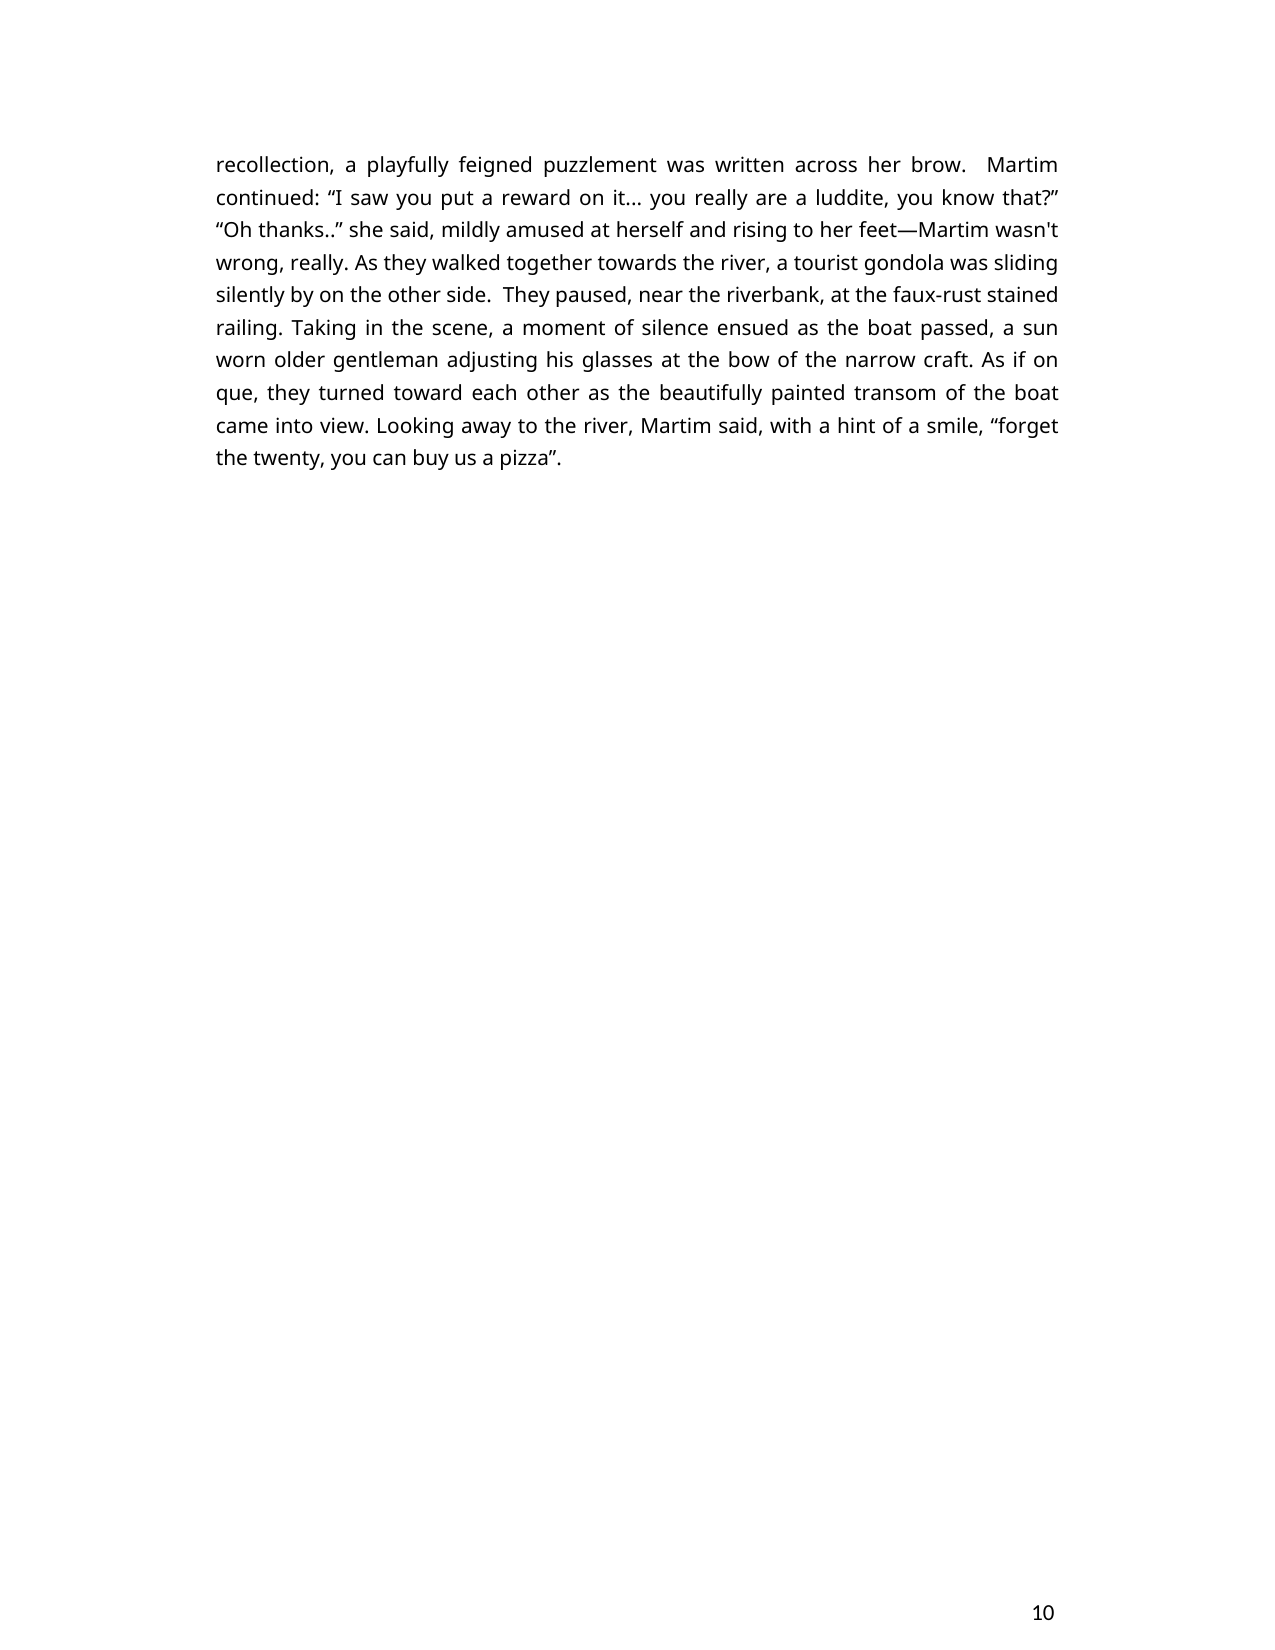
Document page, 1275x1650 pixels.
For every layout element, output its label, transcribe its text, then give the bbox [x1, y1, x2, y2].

text recollection, a playfully feigned puzzlement was written across her brow. Martim continued: “I saw you put a reward on it... you really are a luddite, you know that?” “Oh thanks..” she said, mildly amused at herself and rising to her feet—Martim wasn't wrong, really. As they walked together towards the river, a tourist gondola was sliding silently by on the other side. They paused, near the riverbank, at the faux-rust stained railing. Taking in the scene, a moment of silence ensued as the boat passed, a sun worn older gentleman adjusting his glasses at the bow of the narrow craft. As if on que, they turned toward each other as the beautifully painted transom of the boat came into view. Looking away to the river, Martim said, with a hint of a smile, “forget the twenty, you can buy us a pizza”. [216, 150, 1059, 472]
